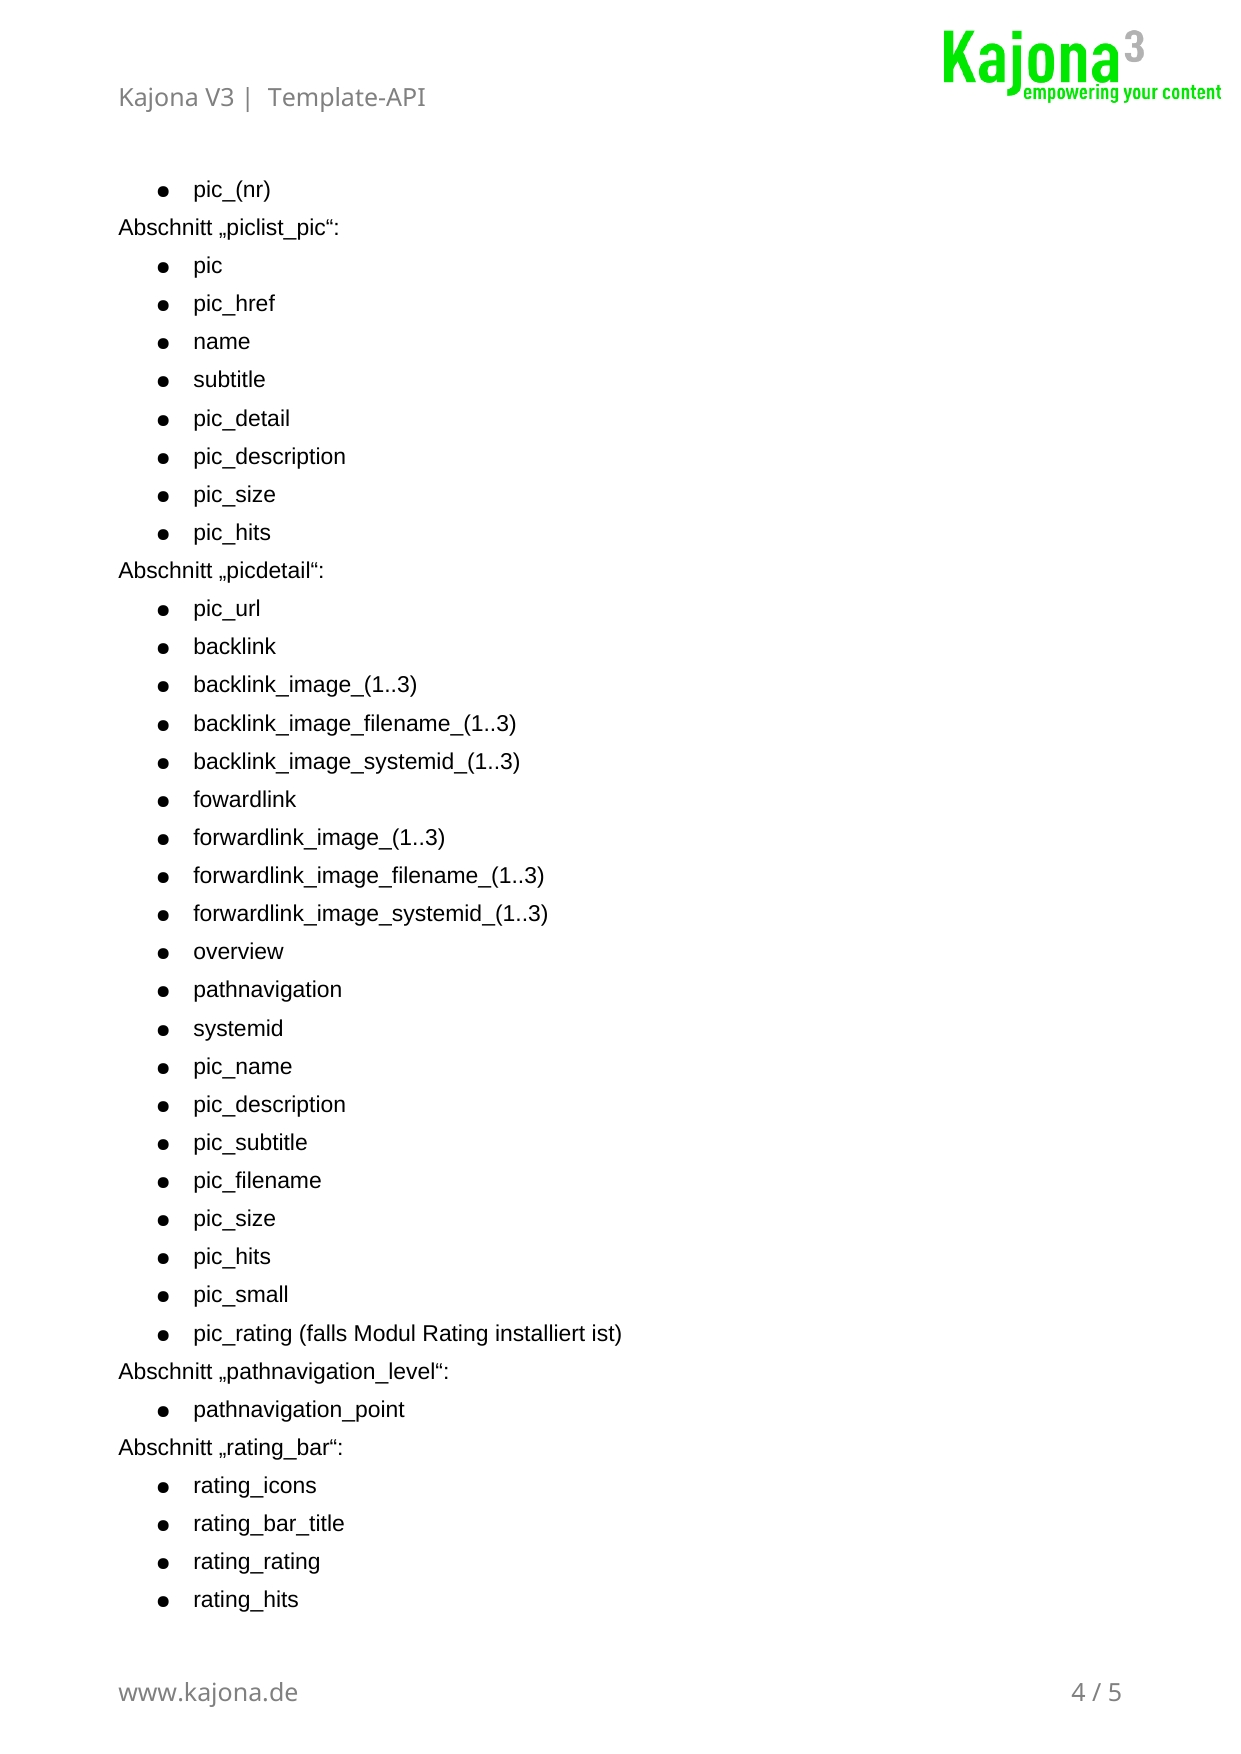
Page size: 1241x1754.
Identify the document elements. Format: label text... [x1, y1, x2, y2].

list pic_detail [156, 405, 1122, 431]
list forwardlink_image_filename_(1..3) [156, 863, 1122, 888]
list pic_rating (falls Modul Rating installiert ist) [156, 1320, 1122, 1346]
list pic_filename [156, 1168, 1122, 1193]
list pathnavigation_point [156, 1397, 1122, 1422]
text Abschnitt „rating_bar“: [118, 1435, 1122, 1460]
text Abschnitt „pathnavigation_level“: [118, 1358, 1122, 1384]
list forwardlink_image_systemid_(1..3) [156, 901, 1122, 927]
picture [944, 30, 1221, 103]
list pic_size [156, 1206, 1122, 1232]
list pic_size [156, 482, 1122, 507]
list pic_small [156, 1282, 1122, 1308]
list pic_href [156, 291, 1122, 317]
list pic_description [156, 443, 1122, 469]
text Abschnitt „piclist_pic“: [118, 215, 1122, 240]
list pic_url [156, 596, 1122, 622]
list pic_subtitle [156, 1130, 1122, 1155]
list subtitle [156, 367, 1122, 393]
list backlink_image_systemid_(1..3) [156, 748, 1122, 774]
list backlink [156, 634, 1122, 660]
list rating_icons [156, 1473, 1122, 1498]
list systemid [156, 1015, 1122, 1041]
list pic_hits [156, 520, 1122, 545]
list pic_description [156, 1092, 1122, 1117]
list backlink_image_filename_(1..3) [156, 710, 1122, 736]
list overview [156, 939, 1122, 965]
list rating_rating [156, 1549, 1122, 1575]
list pic_name [156, 1053, 1122, 1079]
list rating_bar_title [156, 1511, 1122, 1537]
list pic_(nr) [156, 177, 1122, 202]
list pathnavigation [156, 977, 1122, 1003]
list backlink_image_(1..3) [156, 672, 1122, 698]
text Abschnitt „picdetail“: [118, 558, 1122, 583]
list rating_hits [156, 1587, 1122, 1613]
list forwardlink_image_(1..3) [156, 825, 1122, 850]
list name [156, 329, 1122, 355]
list fowardlink [156, 787, 1122, 812]
list pic [156, 253, 1122, 278]
list pic_hits [156, 1244, 1122, 1270]
